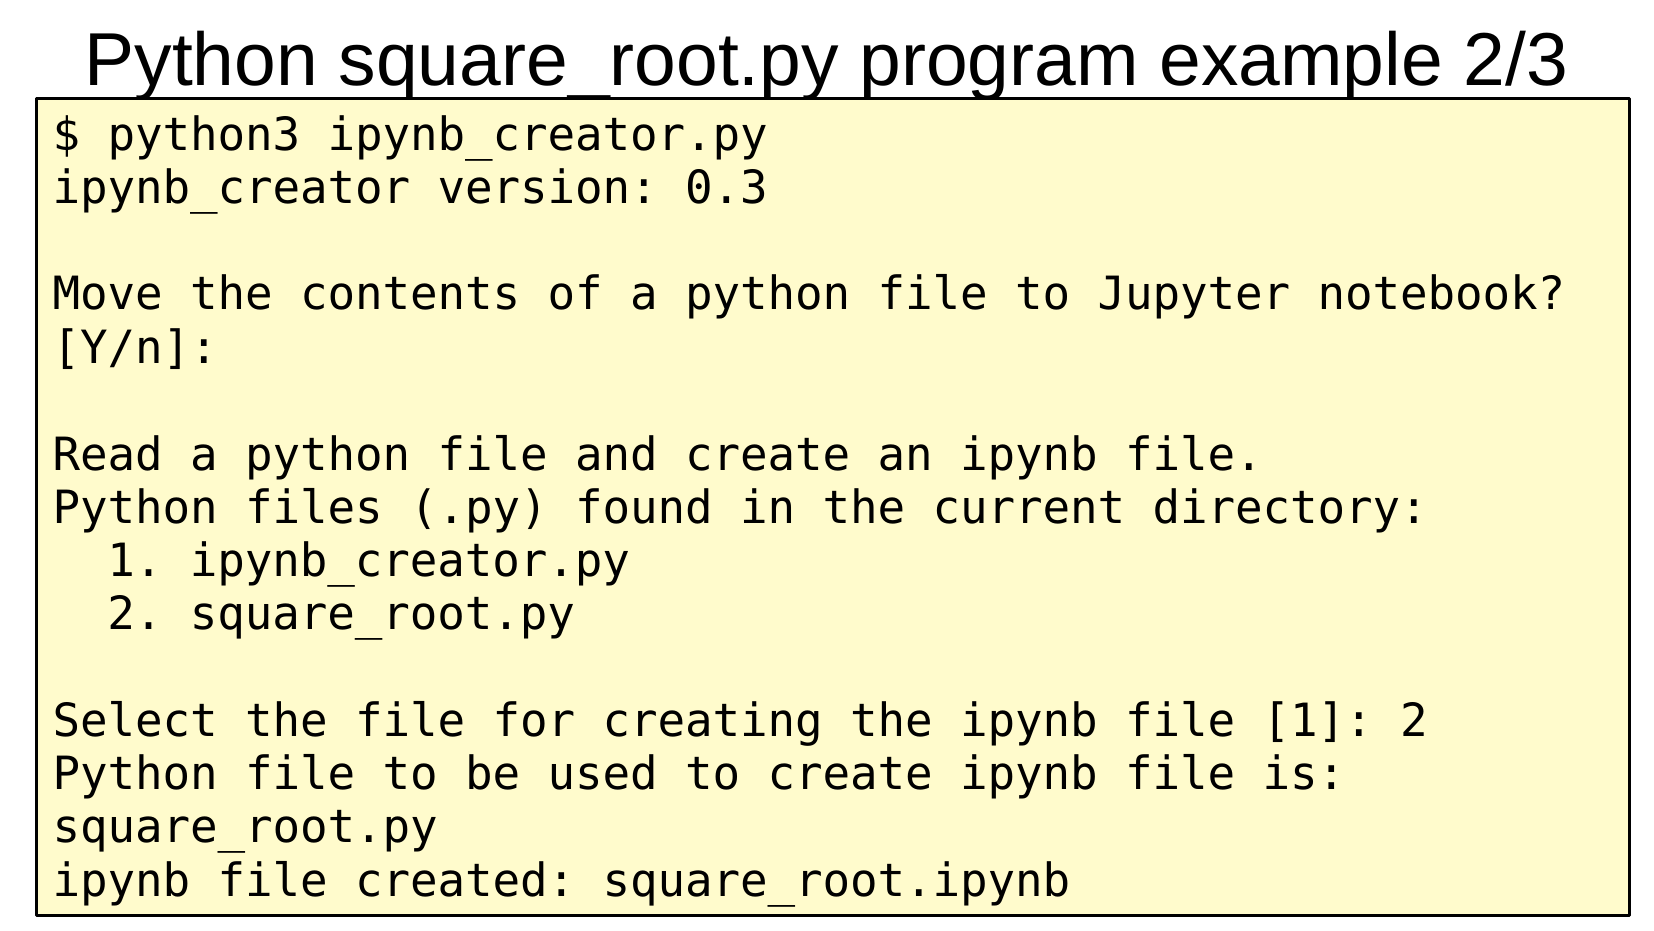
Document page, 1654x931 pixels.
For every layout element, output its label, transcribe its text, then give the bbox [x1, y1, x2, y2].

text_box $ python3 ipynb_creator.py ipynb_creator version: 0.3 Move the contents of a python file to Jupyter notebook? [Y/n]: Read a python file and create an ipynb file. Python files (.py) found in the current directory: 1. ipynb_creator.py 2. square_root.py Select the file for creating the ipynb file [1]: 2 Python file to be used to create ipynb file is: square_root.py ipynb file created: square_root.ipynb [36, 98, 1630, 916]
title Python square_root.py program example 2/3 [82, 13, 1571, 97]
